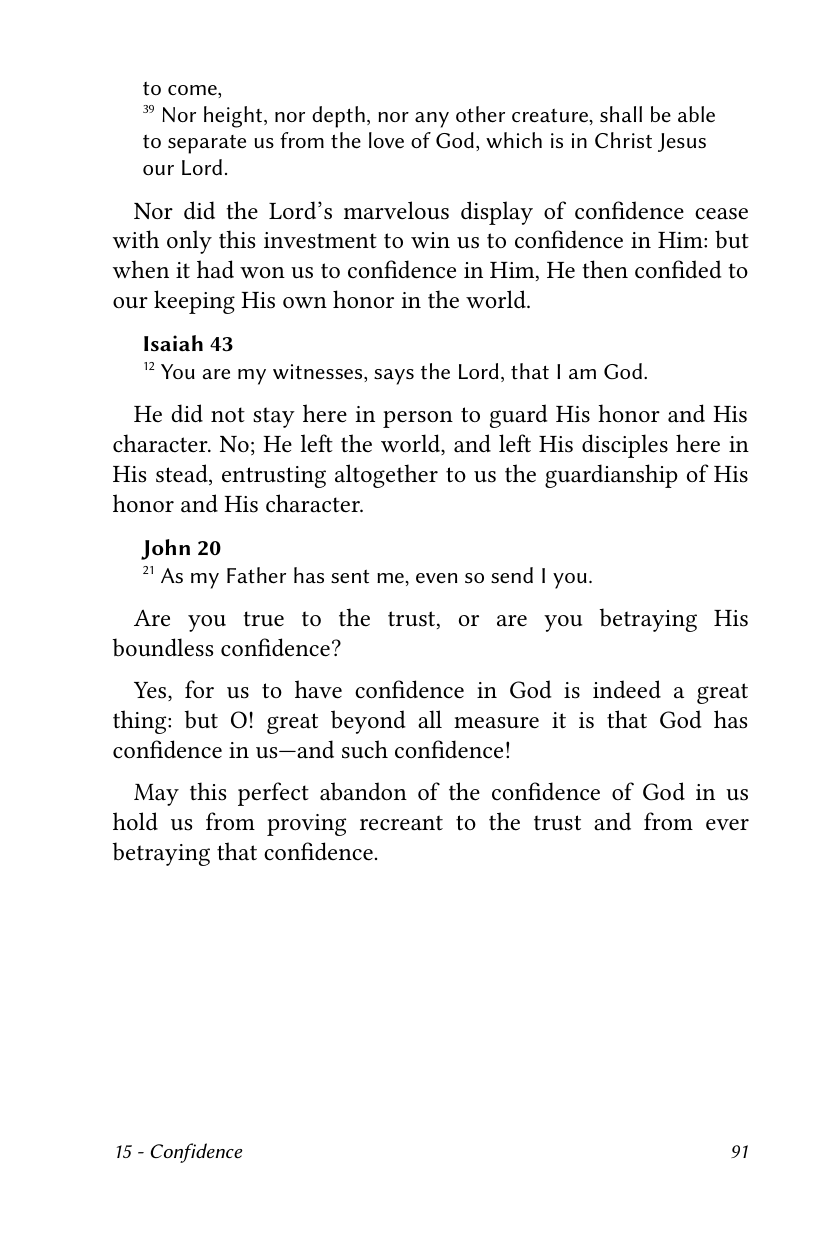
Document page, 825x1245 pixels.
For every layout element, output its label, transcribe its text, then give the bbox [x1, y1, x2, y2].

text Isaiah 43 [142, 331, 750, 357]
text Nor did the Lord’s marvelous display of confidence cease with only this investment to win us to confidence in Him: but when it had won us to confidence in Him, He then confided to our keeping His own honor in the world. [112, 197, 750, 315]
text May this perfect abandon of the confidence of God in us hold us from proving recreant to the trust and from ever betraying that confidence. [112, 778, 750, 866]
text 21 As my Father has sent me, even so send I you. [142, 563, 720, 589]
text Are you true to the trust, or are you betraying His boundless confidence? [112, 604, 750, 663]
text He did not stay here in person to guard His honor and His character. No; He left the world, and left His disciples here in His stead, entrusting altogether to us the guardianship of His honor and His character. [112, 401, 750, 519]
text John 20 [142, 535, 750, 561]
text to come, [142, 75, 720, 101]
text Yes, for us to have confidence in God is indeed a great thing: but O! great beyond all measure it is that God has confidence in us—and such confidence! [112, 676, 750, 764]
text 39 Nor height, nor depth, nor any other creature, shall be able to separate us from the love of God, which is in Christ Jesus our Lord. [142, 102, 720, 181]
text 12 You are my witnesses, says the Lord, that I am God. [142, 359, 720, 385]
